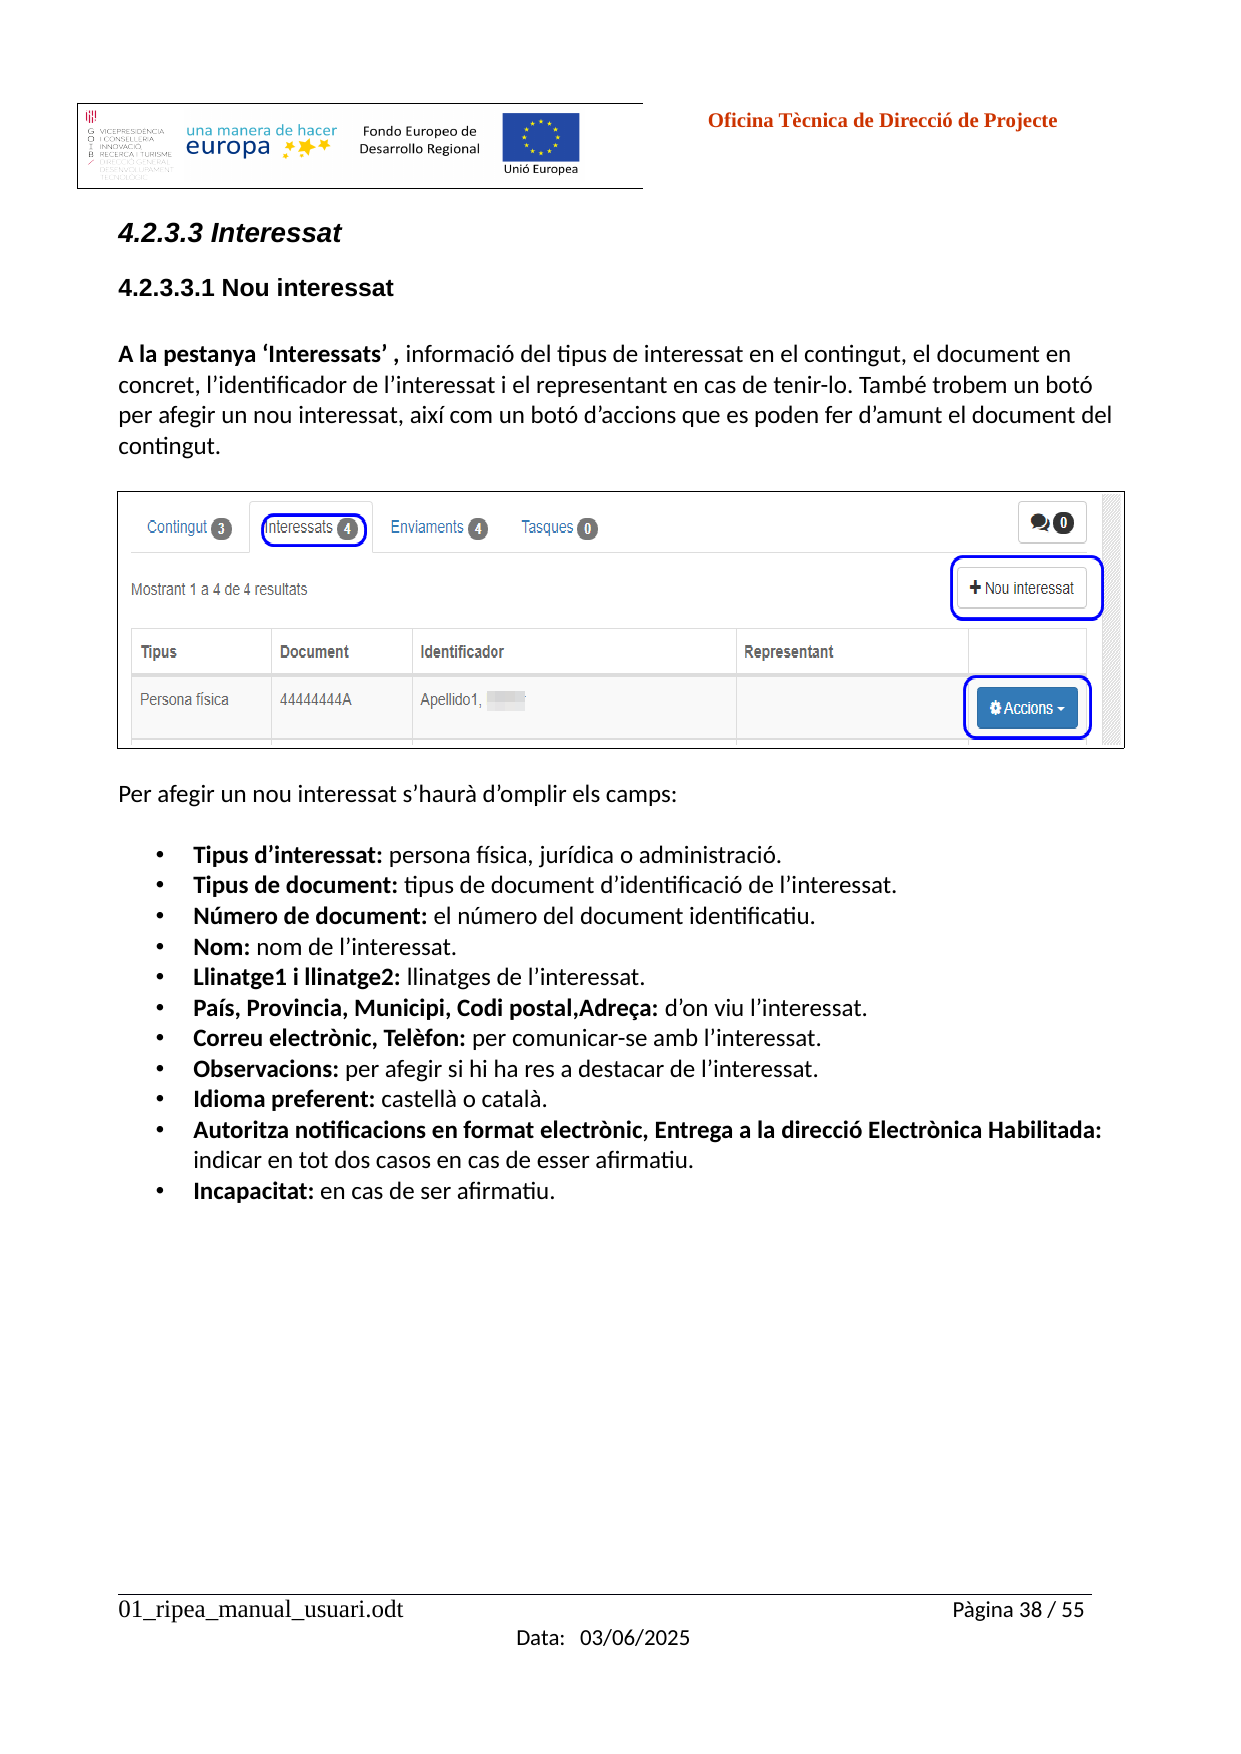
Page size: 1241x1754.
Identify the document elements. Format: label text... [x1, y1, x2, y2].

list Tipus de document: tipus de document d’identificació de l’interessat. [156, 870, 1122, 900]
list Observacions: per afegir si hi ha res a destacar de l’interessat. [156, 1053, 1122, 1083]
list País, Provincia, Municipi, Codi postal,Adreça: d’on viu l’interessat. [156, 992, 1122, 1022]
picture [82, 108, 178, 182]
text A la pestanya ‘Interessats’ , informació del tipus de interessat en el contingut, el document en concret, l’identificador de l’interessat i el representant en cas de tenir-lo. També trobem un botó per afegir un nou interessat, així com un botó d’accions que es poden fer d’amunt el document del contingut. [118, 338, 1122, 461]
text Per afegir un nou interessat s’haurà d’omplir els camps: [118, 778, 1122, 809]
subtitle 4.2.3.3 Interessat [118, 216, 1122, 248]
list Número de document: el número del document identificatiu. [156, 900, 1122, 931]
picture [119, 494, 1121, 745]
picture [184, 108, 585, 182]
list Autoritza notificacions en format electrònic, Entrega a la direcció Electrònica Habilitada: indicar en tot dos casos en cas de esser afirmatiu. [156, 1114, 1122, 1175]
list Correu electrònic, Telèfon: per comunicar-se amb l’interessat. [156, 1022, 1122, 1053]
list Idioma preferent: castellà o català. [156, 1083, 1122, 1114]
list Nom: nom de l’interessat. [156, 931, 1122, 961]
list Llinatge1 i llinatge2: llinatges de l’interessat. [156, 961, 1122, 992]
subtitle 4.2.3.3.1 Nou interessat [118, 273, 1122, 302]
list Tipus d’interessat: persona física, jurídica o administració. [156, 839, 1122, 870]
list Incapacitat: en cas de ser afirmatiu. [156, 1175, 1122, 1205]
